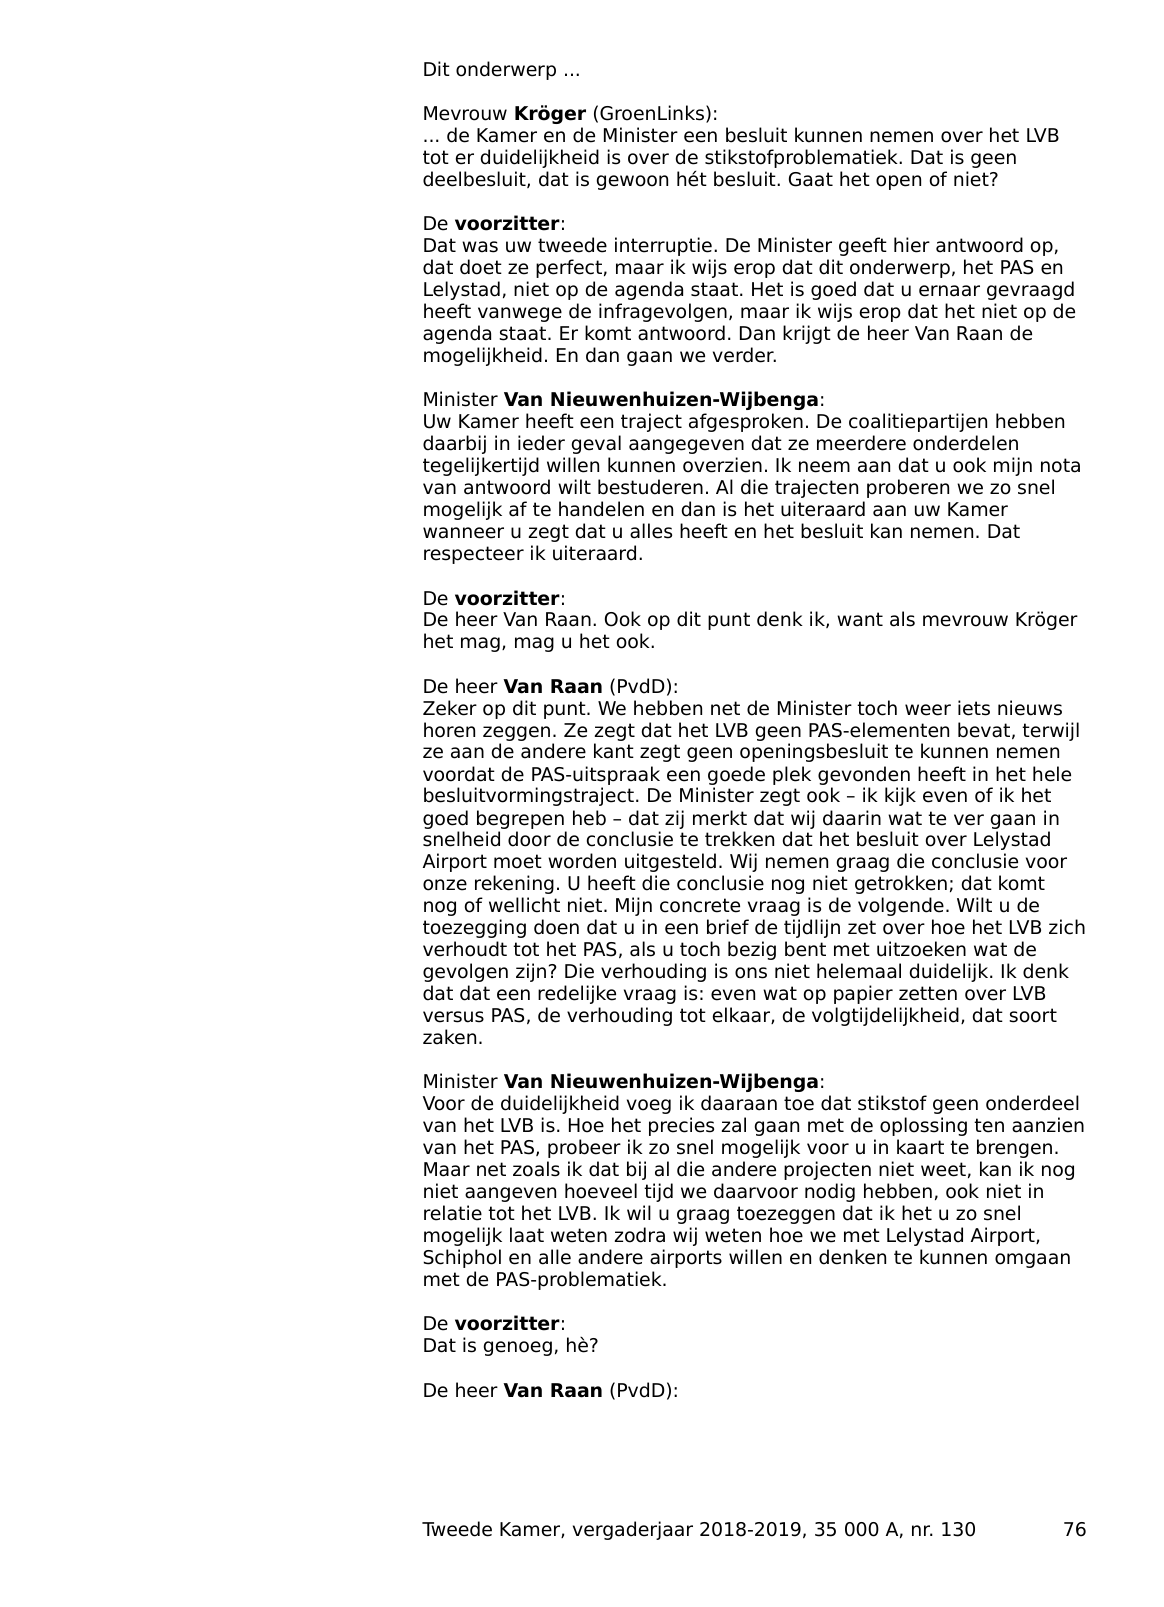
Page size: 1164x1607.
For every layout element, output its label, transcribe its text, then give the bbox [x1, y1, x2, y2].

text De heer Van Raan. Ook op dit punt denk ik, want als mevrouw Kröger het mag, mag u het ook. [422, 609, 1087, 653]
text Mevrouw Kröger (GroenLinks): [422, 103, 1087, 125]
text De heer Van Raan (PvdD): [422, 1379, 1087, 1401]
text Minister Van Nieuwenhuizen-Wijbenga: [422, 1071, 1087, 1093]
text ... de Kamer en de Minister een besluit kunnen nemen over het LVB tot er duidelijkheid is over de stikstofproblematiek. Dat is geen deelbesluit, dat is gewoon hét besluit. Gaat het open of niet? [422, 125, 1087, 191]
text De heer Van Raan (PvdD): [422, 676, 1087, 697]
text Voor de duidelijkheid voeg ik daaraan toe dat stikstof geen onderdeel van het LVB is. Hoe het precies zal gaan met de oplossing ten aanzien van het PAS, probeer ik zo snel mogelijk voor u in kaart te brengen. Maar net zoals ik dat bij al die andere projecten niet weet, kan ik nog niet aangeven hoeveel tijd we daarvoor nodig hebben, ook niet in relatie tot het LVB. Ik wil u graag toezeggen dat ik het u zo snel mogelijk laat weten zodra wij weten hoe we met Lelystad Airport, Schiphol en alle andere airports willen en denken te kunnen omgaan met de PAS-problematiek. [422, 1093, 1087, 1291]
text De voorzitter: [422, 587, 1087, 609]
text Dit onderwerp ... [422, 59, 1087, 81]
text Zeker op dit punt. We hebben net de Minister toch weer iets nieuws horen zeggen. Ze zegt dat het LVB geen PAS-elementen bevat, terwijl ze aan de andere kant zegt geen openingsbesluit te kunnen nemen voordat de PAS-uitspraak een goede plek gevonden heeft in het hele besluitvormingstraject. De Minister zegt ook – ik kijk even of ik het goed begrepen heb – dat zij merkt dat wij daarin wat te ver gaan in snelheid door de conclusie te trekken dat het besluit over Lelystad Airport moet worden uitgesteld. Wij nemen graag die conclusie voor onze rekening. U heeft die conclusie nog niet getrokken; dat komt nog of wellicht niet. Mijn concrete vraag is de volgende. Wilt u de toezegging doen dat u in een brief de tijdlijn zet over hoe het LVB zich verhoudt tot het PAS, als u toch bezig bent met uitzoeken wat de gevolgen zijn? Die verhouding is ons niet helemaal duidelijk. Ik denk dat dat een redelijke vraag is: even wat op papier zetten over LVB versus PAS, de verhouding tot elkaar, de volgtijdelijkheid, dat soort zaken. [422, 697, 1087, 1049]
text Dat is genoeg, hè? [422, 1335, 1087, 1357]
text Minister Van Nieuwenhuizen-Wijbenga: [422, 389, 1087, 411]
text De voorzitter: [422, 1313, 1087, 1335]
text Uw Kamer heeft een traject afgesproken. De coalitiepartijen hebben daarbij in ieder geval aangegeven dat ze meerdere onderdelen tegelijkertijd willen kunnen overzien. Ik neem aan dat u ook mijn nota van antwoord wilt bestuderen. Al die trajecten proberen we zo snel mogelijk af te handelen en dan is het uiteraard aan uw Kamer wanneer u zegt dat u alles heeft en het besluit kan nemen. Dat respecteer ik uiteraard. [422, 411, 1087, 565]
text De voorzitter: [422, 213, 1087, 235]
text Dat was uw tweede interruptie. De Minister geeft hier antwoord op, dat doet ze perfect, maar ik wijs erop dat dit onderwerp, het PAS en Lelystad, niet op de agenda staat. Het is goed dat u ernaar gevraagd heeft vanwege de infragevolgen, maar ik wijs erop dat het niet op de agenda staat. Er komt antwoord. Dan krijgt de heer Van Raan de mogelijkheid. En dan gaan we verder. [422, 235, 1087, 367]
